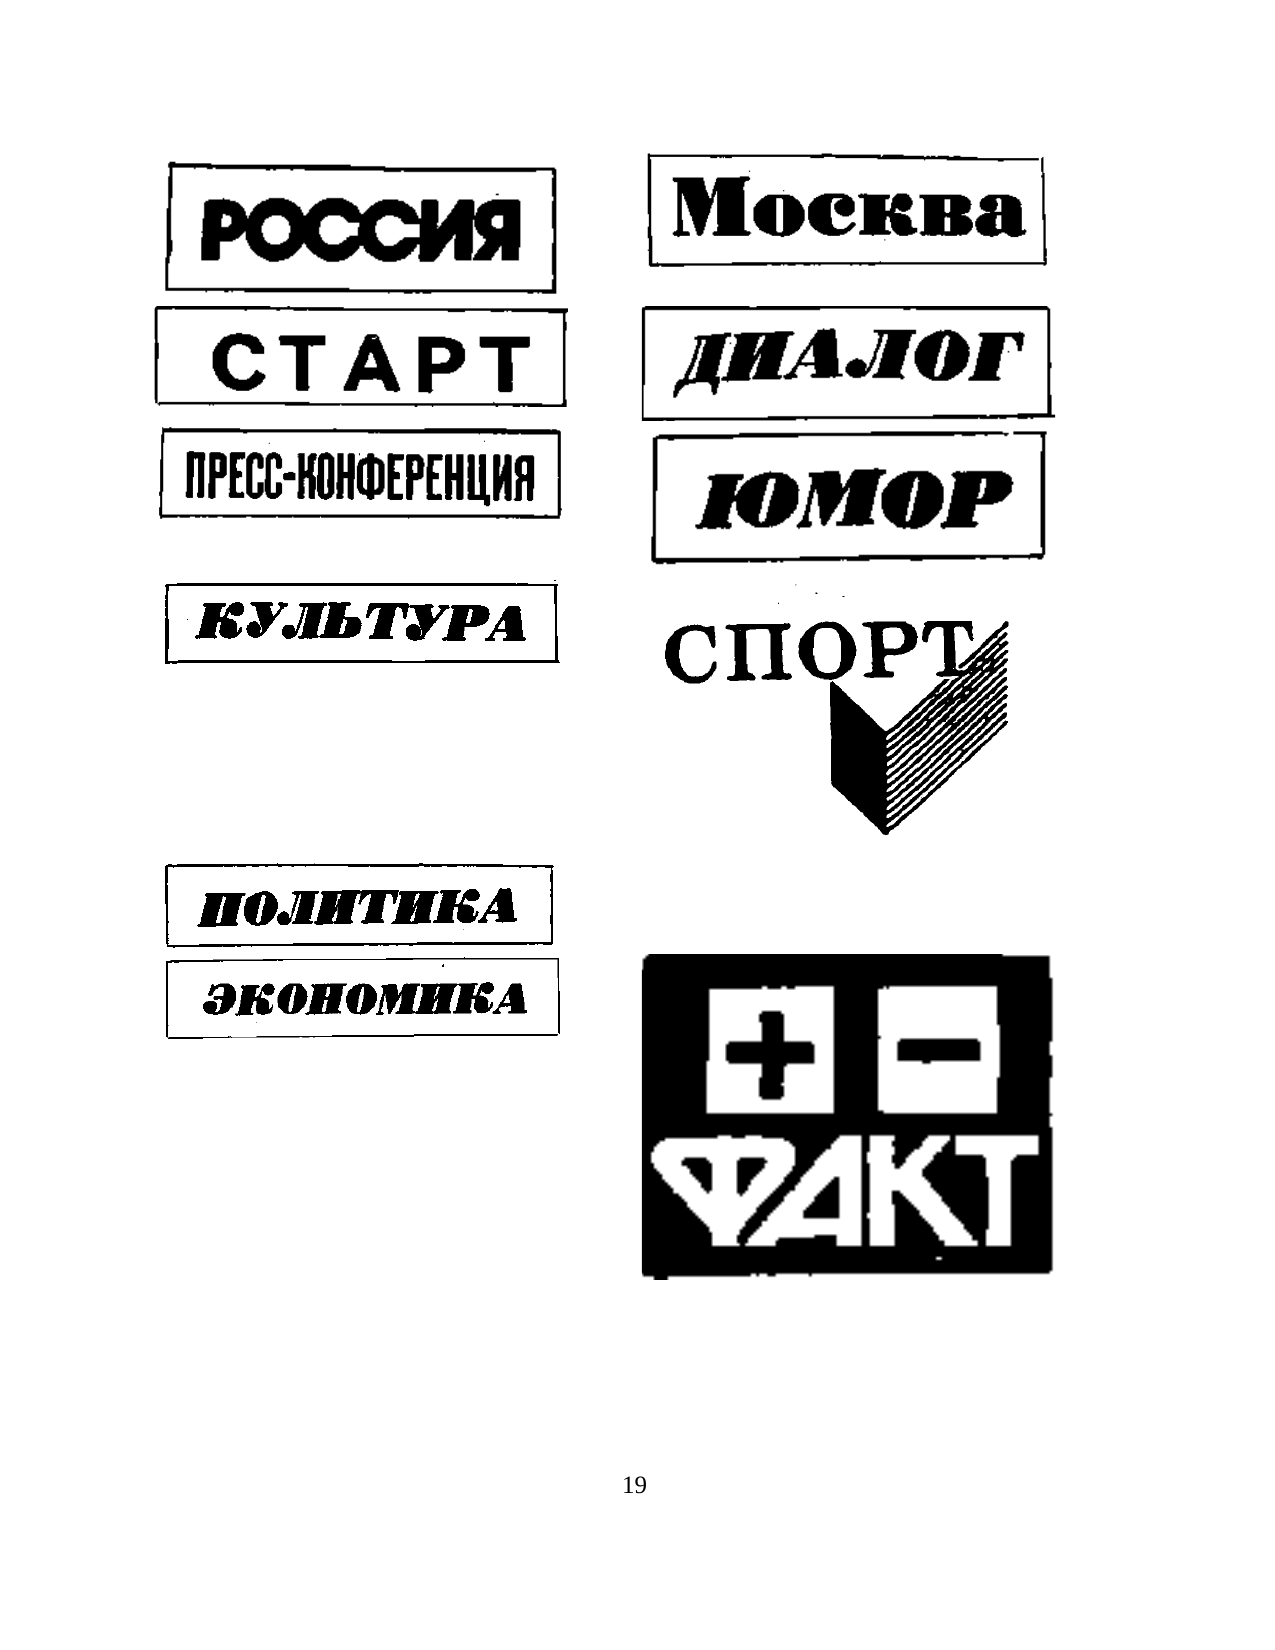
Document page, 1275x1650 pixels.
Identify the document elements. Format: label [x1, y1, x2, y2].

table_header [568, 150, 637, 306]
table_cell [150, 855, 154, 955]
picture [641, 954, 1056, 1280]
table_header [150, 150, 154, 306]
table_cell [1056, 955, 1125, 1280]
picture [154, 577, 568, 669]
table_header [638, 150, 1125, 306]
table_cell [150, 577, 637, 855]
picture [641, 150, 1056, 276]
table_cell [1056, 306, 1125, 422]
table_cell [638, 855, 1125, 955]
picture [154, 150, 568, 407]
picture [641, 306, 1056, 856]
table_cell [1056, 577, 1125, 855]
table_cell [150, 422, 637, 577]
table_cell [150, 306, 637, 422]
picture [154, 421, 568, 526]
table_cell [150, 955, 637, 1280]
table_cell [568, 855, 637, 955]
table_cell [1056, 422, 1125, 577]
picture [154, 855, 568, 1049]
